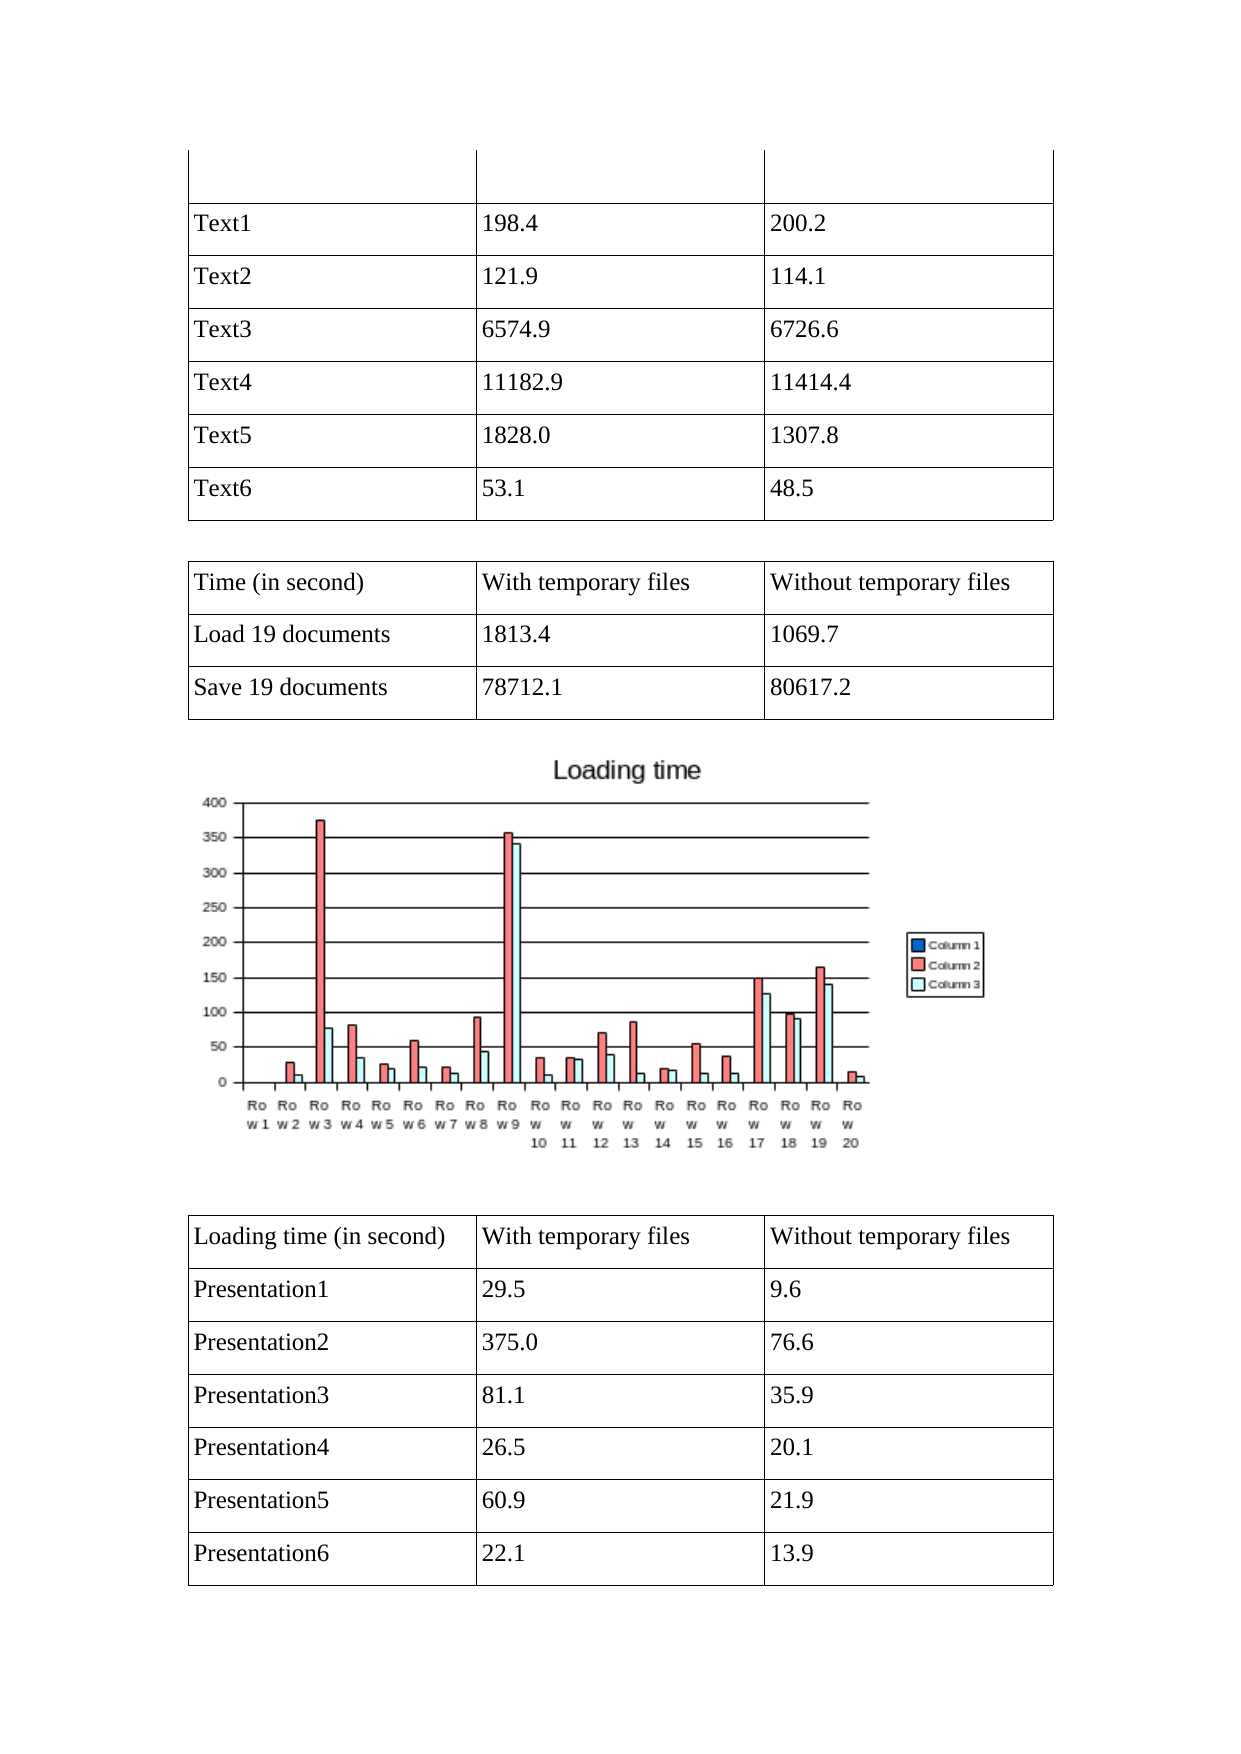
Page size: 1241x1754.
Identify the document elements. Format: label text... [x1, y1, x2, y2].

table_cell 53.1 [477, 468, 764, 520]
table_cell 1069.7 [765, 615, 1053, 666]
table_cell 6726.6 [765, 309, 1053, 361]
table_cell 121.9 [477, 256, 764, 308]
table_cell [765, 150, 1053, 203]
table_cell Text1 [189, 204, 476, 255]
table_cell Presentation4 [189, 1428, 476, 1479]
table_cell Text3 [189, 309, 476, 361]
table_cell Load 19 documents [189, 615, 476, 666]
table_cell Text5 [189, 415, 476, 467]
table_cell 1828.0 [477, 415, 764, 467]
table_cell Text6 [189, 468, 476, 520]
table_cell Presentation1 [189, 1269, 476, 1321]
table_cell [477, 150, 764, 203]
table_cell 78712.1 [477, 667, 764, 719]
table_header Without temporary files [765, 562, 1053, 614]
table_cell 11414.4 [765, 362, 1053, 414]
table_header Time (in second) [189, 562, 476, 614]
table_cell 1307.8 [765, 415, 1053, 467]
table_cell 1813.4 [477, 615, 764, 666]
table_header Without temporary files [765, 1216, 1053, 1268]
table_cell 198.4 [477, 204, 764, 255]
table_cell 48.5 [765, 468, 1053, 520]
table_cell 114.1 [765, 256, 1053, 308]
table_cell 11182.9 [477, 362, 764, 414]
table_cell Presentation2 [189, 1322, 476, 1374]
table_cell 9.6 [765, 1269, 1053, 1321]
table_header With temporary files [477, 1216, 764, 1268]
table_cell 200.2 [765, 204, 1053, 255]
table_cell 22.1 [477, 1533, 764, 1585]
table_cell 76.6 [765, 1322, 1053, 1374]
table_header Loading time (in second) [189, 1216, 476, 1268]
table_cell 6574.9 [477, 309, 764, 361]
table_cell Presentation3 [189, 1375, 476, 1427]
table_cell Presentation6 [189, 1533, 476, 1585]
table_cell Text4 [189, 362, 476, 414]
table_header With temporary files [477, 562, 764, 614]
table_cell 80617.2 [765, 667, 1053, 719]
table_cell Text2 [189, 256, 476, 308]
table_cell Save 19 documents [189, 667, 476, 719]
table_cell Presentation5 [189, 1480, 476, 1532]
table_cell 81.1 [477, 1375, 764, 1427]
table_cell 13.9 [765, 1533, 1053, 1585]
table_cell 60.9 [477, 1480, 764, 1532]
table_cell 20.1 [765, 1428, 1053, 1479]
table_cell 26.5 [477, 1428, 764, 1479]
table_cell 21.9 [765, 1480, 1053, 1532]
table_cell 35.9 [765, 1375, 1053, 1427]
table_cell 375.0 [477, 1322, 764, 1374]
table_cell 29.5 [477, 1269, 764, 1321]
table_cell [189, 150, 476, 203]
